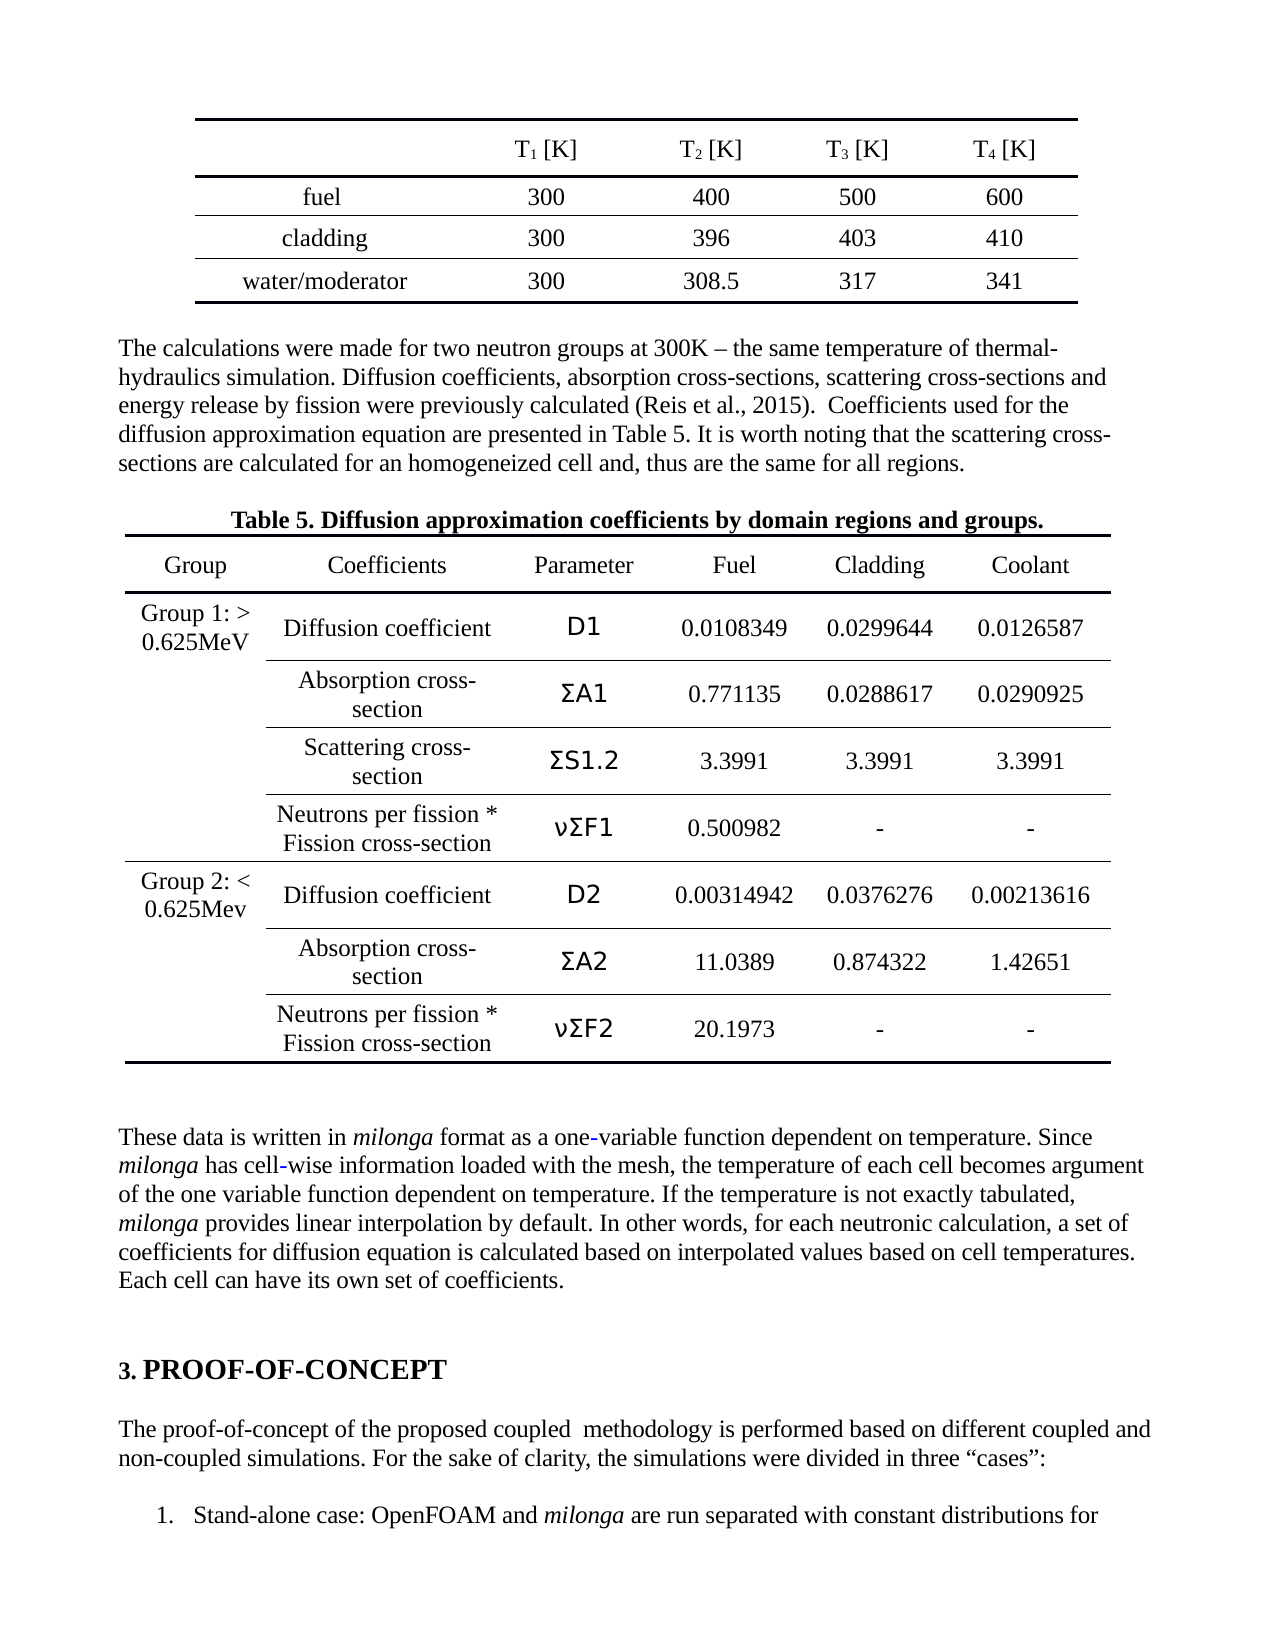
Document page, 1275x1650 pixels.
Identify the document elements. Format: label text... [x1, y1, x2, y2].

table_cell D1 [509, 594, 659, 660]
table_cell - [950, 795, 1111, 861]
table_cell 500 [784, 178, 931, 215]
table_cell Absorption cross-section [266, 661, 508, 727]
table_header Coolant [950, 537, 1111, 591]
table_cell 3.3991 [950, 728, 1111, 794]
table_cell 0.874322 [809, 929, 950, 994]
table_cell 20.1973 [659, 995, 809, 1061]
table_cell Absorption cross-section [266, 929, 508, 994]
table_header Coefficients [266, 537, 508, 591]
table_cell 410 [931, 216, 1078, 258]
text 3. PROOF-OF-CONCEPT [118, 1352, 1157, 1385]
table_cell water/moderator [195, 259, 454, 301]
table_cell 3.3991 [659, 728, 809, 794]
table_cell - [809, 995, 950, 1061]
table_cell Group 2: < 0.625Mev [125, 862, 266, 927]
table_cell 300 [454, 216, 638, 258]
table_cell 400 [638, 178, 784, 215]
table_cell 0.500982 [659, 795, 809, 861]
table_cell 300 [454, 178, 638, 215]
list Stand-alone case: OpenFOAM and milonga are run separated with constant distributions for [156, 1500, 1157, 1529]
table_cell 300 [454, 259, 638, 301]
table_header Group [125, 537, 266, 591]
table_cell Diffusion coefficient [266, 594, 508, 660]
table_header T1 [K] [454, 121, 638, 175]
table_header Fuel [659, 537, 809, 591]
table_cell νΣF1 [509, 795, 659, 861]
table_cell [125, 660, 266, 727]
table_cell 11.0389 [659, 929, 809, 994]
table_cell - [950, 995, 1111, 1061]
table_cell 308.5 [638, 259, 784, 301]
table_cell Neutrons per fission * Fission cross-section [266, 995, 508, 1061]
table_cell Diffusion coefficient [266, 862, 508, 927]
table_header Cladding [809, 537, 950, 591]
table_cell ΣA2 [509, 929, 659, 994]
table_cell 396 [638, 216, 784, 258]
table_cell Group 1: > 0.625MeV [125, 594, 266, 660]
text These data is written in milonga format as a one-variable function dependent on temperature. Since milonga has cell-wise information loaded with the mesh, the temperature of each cell becomes argument of the one variable function dependent on temperature. If the temperature is not exactly tabulated, milonga provides linear interpolation by default. In other words, for each neutronic calculation, a set of coefficients for diffusion equation is calculated based on interpolated values based on cell temperatures. Each cell can have its own set of coefficients. [118, 1122, 1157, 1294]
table_cell 0.00314942 [659, 862, 809, 927]
table_cell [125, 994, 266, 1061]
table_cell cladding [195, 216, 454, 258]
text Table 5. Diffusion approximation coefficients by domain regions and groups. [118, 505, 1157, 534]
table_header T3 [K] [784, 121, 931, 175]
table_cell νΣF2 [509, 995, 659, 1061]
table_cell 600 [931, 178, 1078, 215]
table_cell D2 [509, 862, 659, 927]
table_header Parameter [509, 537, 659, 591]
text The calculations were made for two neutron groups at 300K – the same temperature of thermal-hydraulics simulation. Diffusion coefficients, absorption cross-sections, scattering cross-sections and energy release by fission were previously calculated (Reis et al., 2015). Coefficients used for the diffusion approximation equation are presented in Table 5. It is worth noting that the scattering cross-sections are calculated for an homogeneized cell and, thus are the same for all regions. [118, 333, 1157, 477]
table_cell 0.0376276 [809, 862, 950, 927]
table_cell Scattering cross-section [266, 728, 508, 794]
table_cell 0.771135 [659, 661, 809, 727]
table_cell 403 [784, 216, 931, 258]
table_cell Neutrons per fission * Fission cross-section [266, 795, 508, 861]
table_header T2 [K] [638, 121, 784, 175]
table_cell 0.0126587 [950, 594, 1111, 660]
text The proof-of-concept of the proposed coupled methodology is performed based on different coupled and non-coupled simulations. For the sake of clarity, the simulations were divided in three “cases”: [118, 1414, 1157, 1472]
table_cell 0.0290925 [950, 661, 1111, 727]
table_cell [125, 794, 266, 861]
table_cell 317 [784, 259, 931, 301]
table_cell [125, 727, 266, 794]
table_cell 0.0108349 [659, 594, 809, 660]
table_header T4 [K] [931, 121, 1078, 175]
table_cell ΣA1 [509, 661, 659, 727]
table_cell [125, 928, 266, 994]
table_cell 0.0299644 [809, 594, 950, 660]
table_cell 341 [931, 259, 1078, 301]
table_cell fuel [195, 178, 454, 215]
table_cell 1.42651 [950, 929, 1111, 994]
table_cell - [809, 795, 950, 861]
table_header [195, 121, 454, 175]
table_cell ΣS1.2 [509, 728, 659, 794]
table_cell 0.00213616 [950, 862, 1111, 927]
table_cell 0.0288617 [809, 661, 950, 727]
table_cell 3.3991 [809, 728, 950, 794]
